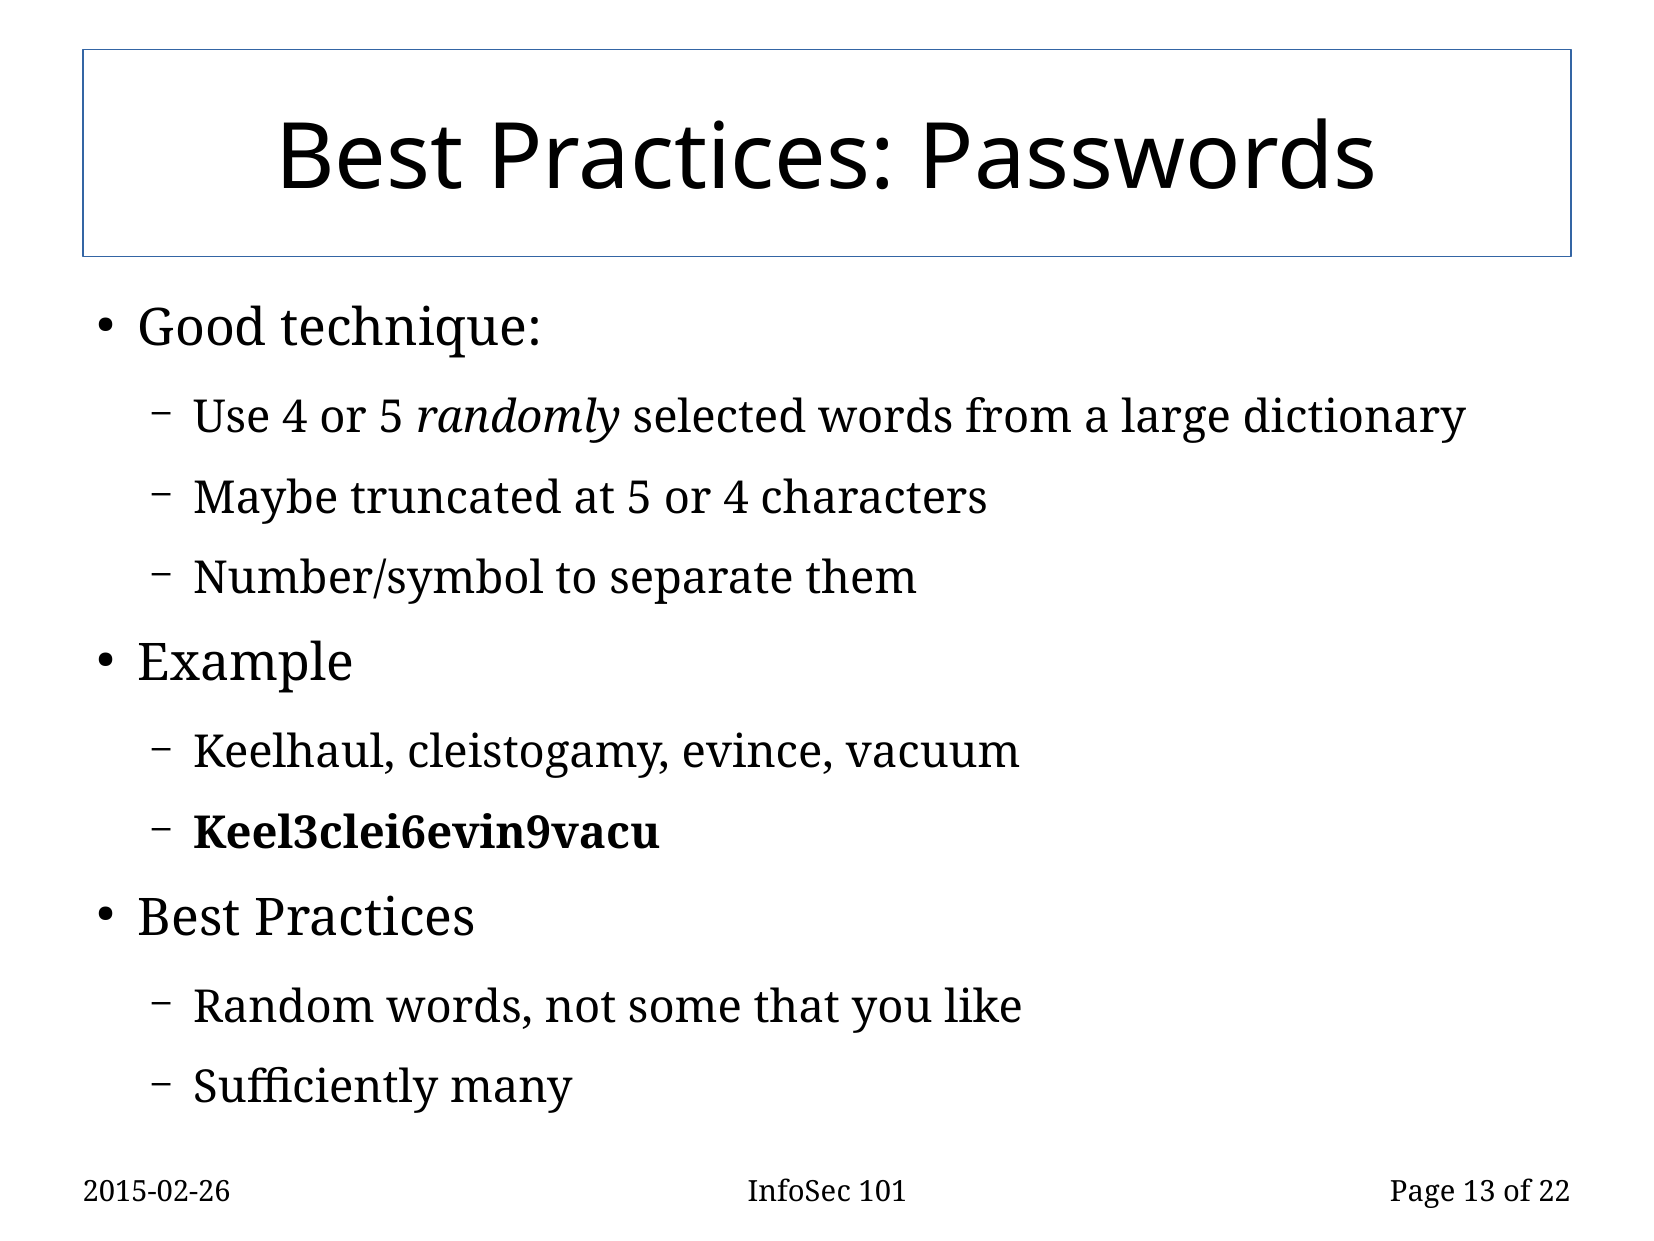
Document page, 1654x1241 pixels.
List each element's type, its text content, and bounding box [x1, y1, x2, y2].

title Best Practices: Passwords [82, 49, 1571, 257]
list Good technique: Use 4 or 5 randomly selected words from a large dictionary Maybe truncated at 5 or 4 characters Number/symbol to separate them Example Keelhaul, cleistogamy, evince, vacuum Keel3clei6evin9vacu Best Practices Random words, not some that you like Sufficiently many [82, 290, 1571, 1126]
